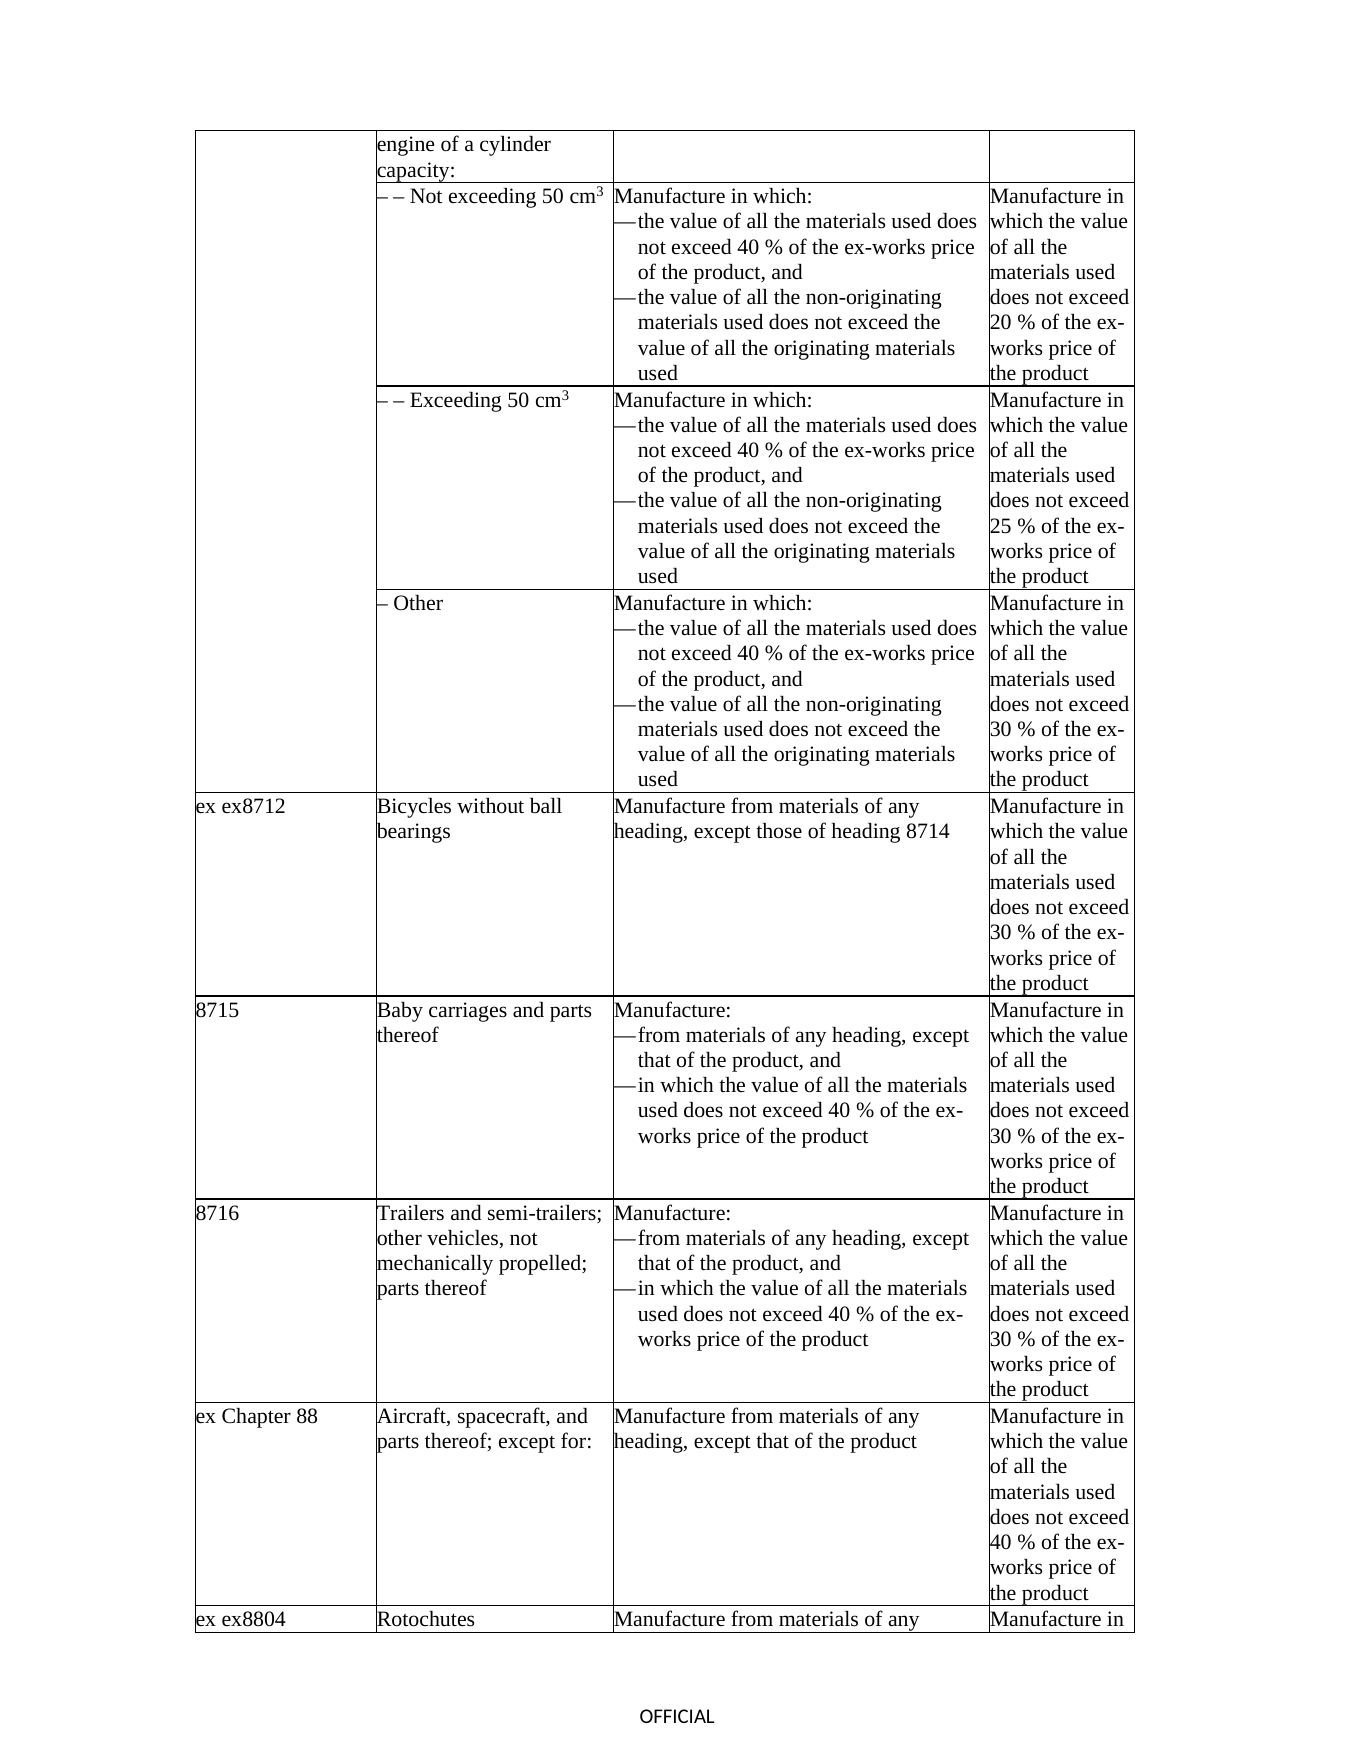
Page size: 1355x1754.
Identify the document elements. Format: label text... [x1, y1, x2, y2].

table_cell Baby carriages and parts thereof [377, 997, 613, 1198]
table_header — [614, 209, 638, 284]
table_cell Manufacture in [990, 1606, 1134, 1631]
table_header in which the value of all the materials used does not exceed 40 % of the ex-works price of the product [638, 1275, 989, 1351]
table_cell – Other [377, 590, 613, 792]
table_cell Manufacture in which the value of all the materials used does not exceed 30 % of the ex-works price of the product [990, 590, 1134, 792]
table_cell Aircraft, spacecraft, and parts thereof; except for: [377, 1403, 613, 1605]
table_cell Manufacture in which: [614, 387, 989, 412]
table_cell 8716 [196, 1200, 376, 1401]
table_header — [614, 1225, 638, 1275]
table_header the value of all the materials used does not exceed 40 % of the ex-works price of the product, and [638, 615, 989, 691]
table_cell [196, 131, 376, 792]
table_cell Manufacture from materials of any heading, except those of heading 8714 [614, 793, 989, 995]
table_cell Manufacture in which: [614, 183, 989, 209]
table_header — [614, 1275, 638, 1351]
table_cell – – Not exceeding 50 cm3 [377, 183, 613, 385]
table_cell ex ex8804 [196, 1606, 376, 1631]
table_cell Rotochutes [377, 1606, 613, 1631]
table_cell engine of a cylinder capacity: [377, 131, 613, 182]
table_cell Manufacture in which the value of all the materials used does not exceed 25 % of the ex-works price of the product [990, 387, 1134, 588]
table_cell – – Exceeding 50 cm3 [377, 387, 613, 588]
table_header the value of all the materials used does not exceed 40 % of the ex-works price of the product, and [638, 412, 989, 487]
table_header — [614, 284, 638, 385]
table_cell 8715 [196, 997, 376, 1198]
table_cell Manufacture in which the value of all the materials used does not exceed 40 % of the ex-works price of the product [990, 1403, 1134, 1605]
table_cell Manufacture in which the value of all the materials used does not exceed 30 % of the ex-works price of the product [990, 1200, 1134, 1401]
table_cell Manufacture: [614, 997, 989, 1022]
table_cell ex Chapter 88 [196, 1403, 376, 1605]
table_cell Manufacture from materials of any heading, except that of the product [614, 1403, 989, 1605]
table_header from materials of any heading, except that of the product, and [638, 1022, 989, 1072]
table_cell [614, 1351, 989, 1401]
table_cell Bicycles without ball bearings [377, 793, 613, 995]
table_cell Manufacture in which the value of all the materials used does not exceed 20 % of the ex-works price of the product [990, 183, 1134, 385]
table_cell [990, 131, 1134, 182]
table_header — [614, 412, 638, 487]
table_header the value of all the non-originating materials used does not exceed the value of all the originating materials used [638, 284, 989, 385]
table_cell Manufacture in which the value of all the materials used does not exceed 30 % of the ex-works price of the product [990, 997, 1134, 1198]
table_header the value of all the non-originating materials used does not exceed the value of all the originating materials used [638, 691, 989, 792]
table_header in which the value of all the materials used does not exceed 40 % of the ex-works price of the product [638, 1072, 989, 1148]
table_header — [614, 1072, 638, 1148]
table_cell ex ex8712 [196, 793, 376, 995]
table_cell Trailers and semi-trailers; other vehicles, not mechanically propelled; parts thereof [377, 1200, 613, 1401]
table_cell [614, 131, 989, 182]
table_header — [614, 691, 638, 792]
table_header — [614, 488, 638, 588]
table_cell Manufacture from materials of any [614, 1606, 989, 1631]
table_cell Manufacture: [614, 1200, 989, 1225]
table_cell Manufacture in which the value of all the materials used does not exceed 30 % of the ex-works price of the product [990, 793, 1134, 995]
table_header — [614, 615, 638, 691]
table_cell Manufacture in which: [614, 590, 989, 615]
table_header the value of all the non-originating materials used does not exceed the value of all the originating materials used [638, 488, 989, 588]
table_cell [614, 1148, 989, 1198]
table_header the value of all the materials used does not exceed 40 % of the ex-works price of the product, and [638, 209, 989, 284]
table_header from materials of any heading, except that of the product, and [638, 1225, 989, 1275]
table_header — [614, 1022, 638, 1072]
